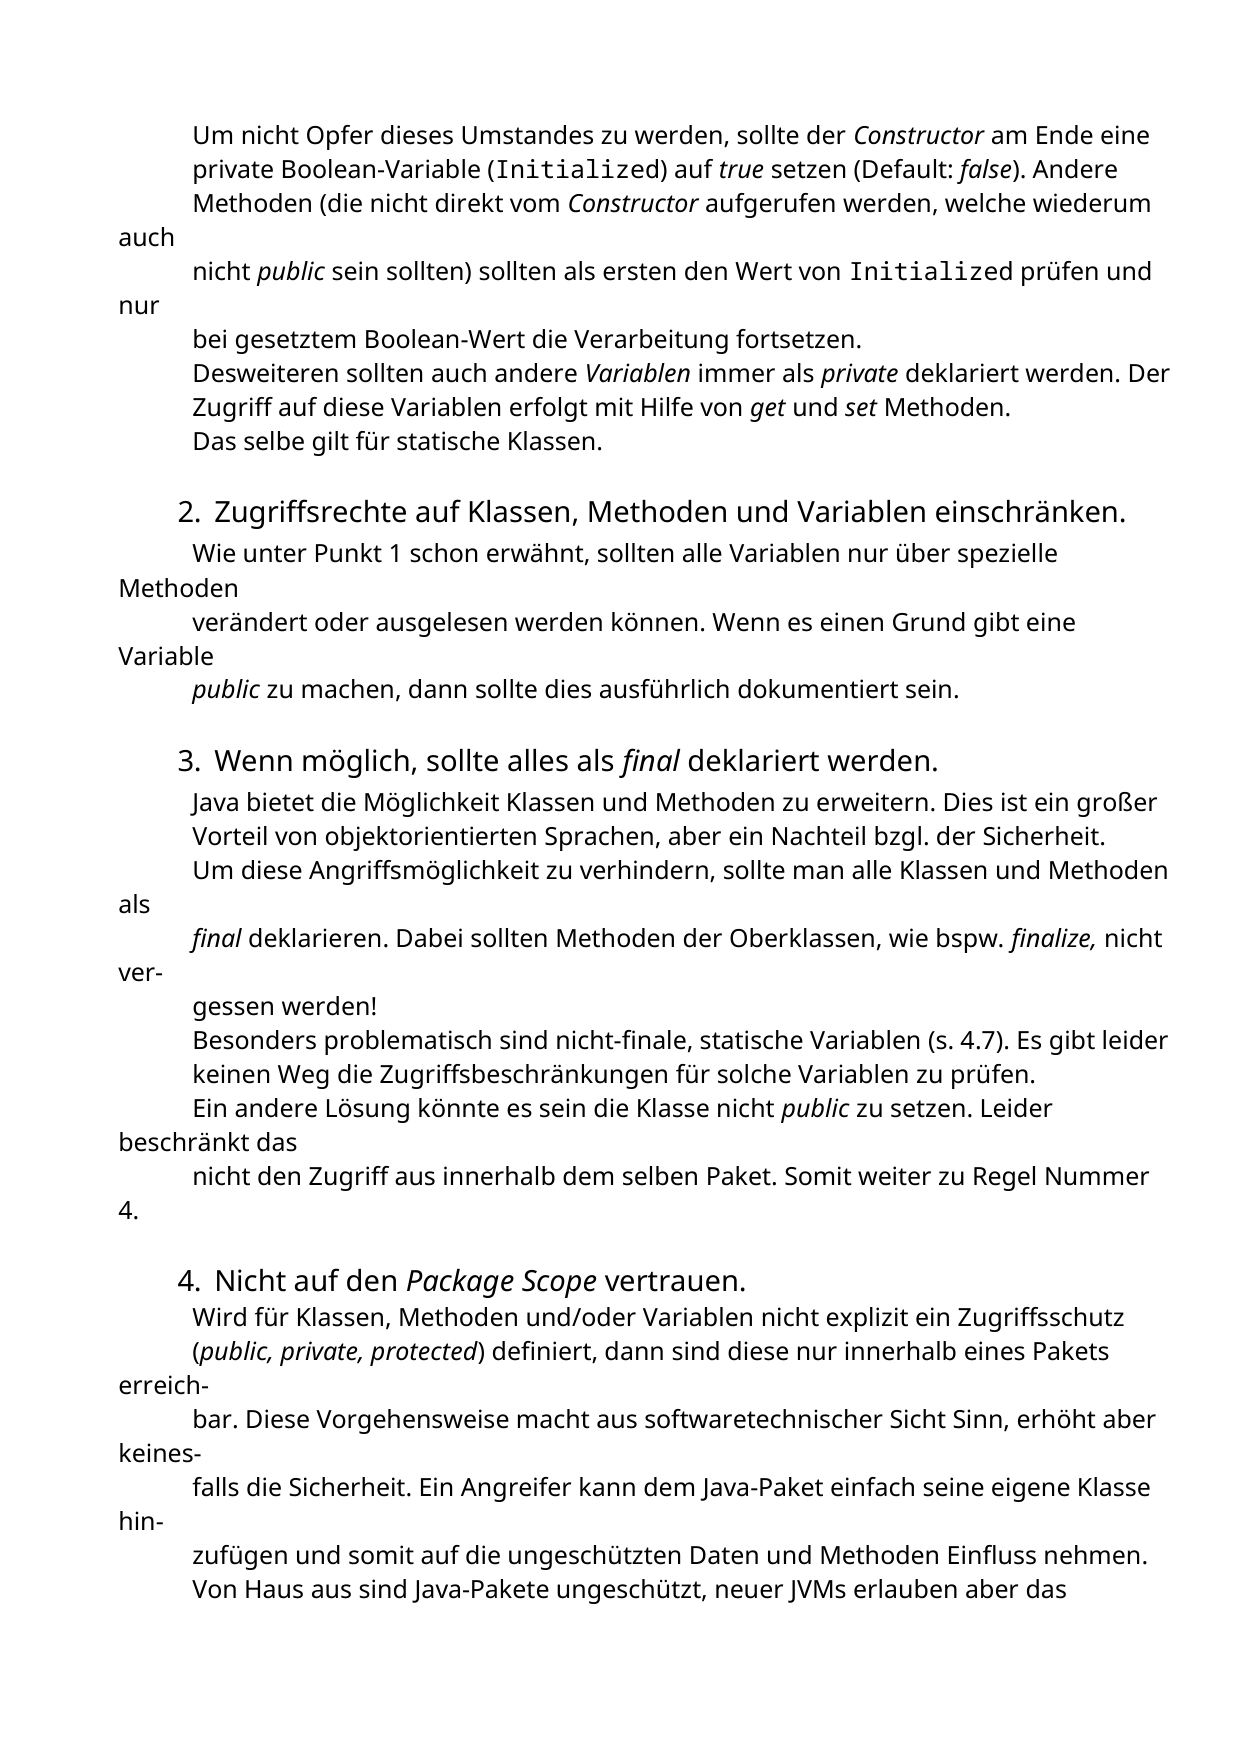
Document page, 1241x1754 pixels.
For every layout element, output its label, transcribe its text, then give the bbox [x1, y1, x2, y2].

text Von Haus aus sind Java-Pakete ungeschützt, neuer JVMs erlauben aber das [118, 1572, 1173, 1606]
list Wenn möglich, sollte alles als final deklariert werden. [177, 740, 1173, 780]
text Desweiteren sollten auch andere Variablen immer als private deklariert werden. Der [118, 356, 1173, 390]
text nicht den Zugriff aus innerhalb dem selben Paket. Somit weiter zu Regel Nummer 4. [118, 1159, 1173, 1227]
text Wird für Klassen, Methoden und/oder Variablen nicht explizit ein Zugriffsschutz [118, 1300, 1173, 1334]
text Wie unter Punkt 1 schon erwähnt, sollten alle Variablen nur über spezielle Methoden [118, 531, 1173, 604]
text Das selbe gilt für statische Klassen. [118, 424, 1173, 458]
text Besonders problematisch sind nicht-finale, statische Variablen (s. 4.7). Es gibt leider [118, 1023, 1173, 1057]
text nicht public sein sollten) sollten als ersten den Wert von Initialized prüfen und nur [118, 254, 1173, 322]
text gessen werden! [118, 989, 1173, 1023]
text Ein andere Lösung könnte es sein die Klasse nicht public zu setzen. Leider beschränkt das [118, 1091, 1173, 1159]
text verändert oder ausgelesen werden können. Wenn es einen Grund gibt eine Variable [118, 604, 1173, 672]
text keinen Weg die Zugriffsbeschränkungen für solche Variablen zu prüfen. [118, 1057, 1173, 1091]
text final deklarieren. Dabei sollten Methoden der Oberklassen, wie bspw. finalize, nicht ver- [118, 921, 1173, 989]
text bar. Diese Vorgehensweise macht aus softwaretechnischer Sicht Sinn, erhöht aber keines- [118, 1402, 1173, 1470]
list Zugriffsrechte auf Klassen, Methoden und Variablen einschränken. [177, 492, 1173, 531]
text Um nicht Opfer dieses Umstandes zu werden, sollte der Constructor am Ende eine [118, 118, 1173, 152]
list Nicht auf den Package Scope vertrauen. [177, 1261, 1173, 1300]
text (public, private, protected) definiert, dann sind diese nur innerhalb eines Pakets erreich- [118, 1334, 1173, 1402]
text zufügen und somit auf die ungeschützten Daten und Methoden Einfluss nehmen. [118, 1538, 1173, 1572]
text falls die Sicherheit. Ein Angreifer kann dem Java-Paket einfach seine eigene Klasse hin- [118, 1470, 1173, 1538]
text bei gesetztem Boolean-Wert die Verarbeitung fortsetzen. [118, 322, 1173, 356]
text Vorteil von objektorientierten Sprachen, aber ein Nachteil bzgl. der Sicherheit. [118, 819, 1173, 853]
text Java bietet die Möglichkeit Klassen und Methoden zu erweitern. Dies ist ein großer [118, 780, 1173, 819]
text public zu machen, dann sollte dies ausführlich dokumentiert sein. [118, 672, 1173, 706]
text Zugriff auf diese Variablen erfolgt mit Hilfe von get und set Methoden. [118, 390, 1173, 424]
text Methoden (die nicht direkt vom Constructor aufgerufen werden, welche wiederum auch [118, 186, 1173, 254]
text private Boolean-Variable (Initialized) auf true setzen (Default: false). Andere [118, 152, 1173, 186]
text Um diese Angriffsmöglichkeit zu verhindern, sollte man alle Klassen und Methoden als [118, 853, 1173, 921]
